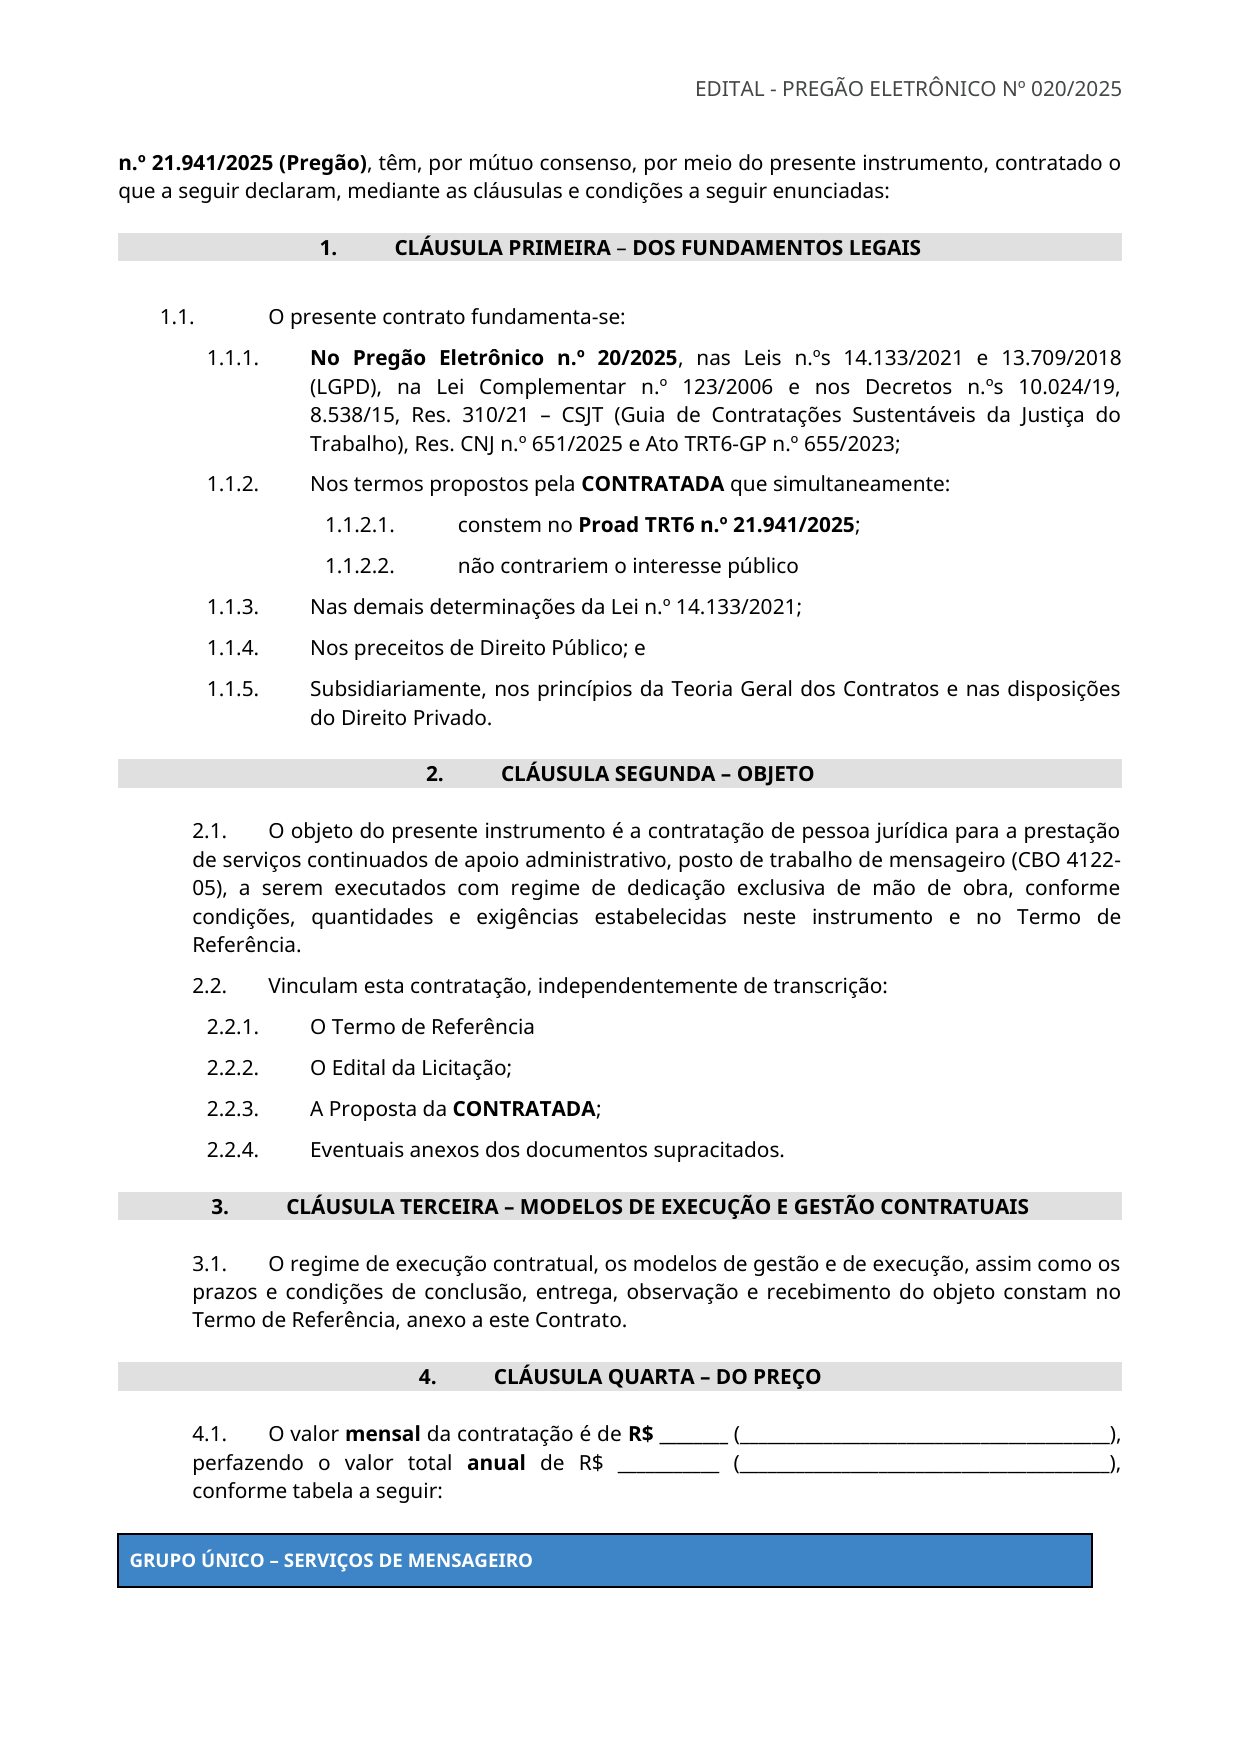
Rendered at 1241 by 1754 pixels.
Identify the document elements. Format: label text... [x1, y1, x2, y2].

list O Termo de Referência [207, 1012, 1122, 1041]
list CLÁUSULA QUARTA – DO PREÇO [118, 1362, 1122, 1391]
list Eventuais anexos dos documentos supracitados. [207, 1135, 1122, 1163]
list Subsidiariamente, nos princípios da Teoria Geral dos Contratos e nas disposições do Direito Privado. [207, 674, 1122, 731]
list A Proposta da CONTRATADA; [207, 1094, 1122, 1122]
list O Edital da Licitação; [207, 1053, 1122, 1081]
list CLÁUSULA TERCEIRA – MODELOS DE EXECUÇÃO E GESTÃO CONTRATUAIS [118, 1192, 1122, 1220]
list O objeto do presente instrumento é a contratação de pessoa jurídica para a prestação de serviços continuados de apoio administrativo, posto de trabalho de mensageiro (CBO 4122-05), a serem executados com regime de dedicação exclusiva de mão de obra, conforme condições, quantidades e exigências estabelecidas neste instrumento e no Termo de Referência. [192, 816, 1122, 959]
list não contrariem o interesse público [325, 551, 1122, 580]
list O valor mensal da contratação é de R$ ________ (________________________________________), perfazendo o valor total anual de R$ ___________ (________________________________________), conforme tabela a seguir: [192, 1419, 1122, 1504]
list No Pregão Eletrônico n.º 20/2025, nas Leis n.ºs 14.133/2021 e 13.709/2018 (LGPD), na Lei Complementar n.º 123/2006 e nos Decretos n.ºs 10.024/19, 8.538/15, Res. 310/21 – CSJT (Guia de Contratações Sustentáveis da Justiça do Trabalho), Res. CNJ n.º 651/2025 e Ato TRT6-GP n.º 655/2023; [207, 343, 1122, 457]
list Vinculam esta contratação, independentemente de transcrição: [192, 971, 1122, 999]
table_header GRUPO ÚNICO – SERVIÇOS DE MENSAGEIRO [119, 1535, 1091, 1586]
text n.º 21.941/2025 (Pregão), têm, por mútuo consenso, por meio do presente instrumento, contratado o que a seguir declaram, mediante as cláusulas e condições a seguir enunciadas: [118, 148, 1122, 204]
list CLÁUSULA PRIMEIRA – DOS FUNDAMENTOS LEGAIS [118, 233, 1122, 261]
list Nas demais determinações da Lei n.º 14.133/2021; [207, 592, 1122, 621]
list O presente contrato fundamenta-se: [159, 302, 1122, 331]
list constem no Proad TRT6 n.º 21.941/2025; [325, 511, 1122, 539]
list O regime de execução contratual, os modelos de gestão e de execução, assim como os prazos e condições de conclusão, entrega, observação e recebimento do objeto constam no Termo de Referência, anexo a este Contrato. [192, 1249, 1122, 1334]
list CLÁUSULA SEGUNDA – OBJETO [118, 759, 1122, 788]
list Nos preceitos de Direito Público; e [207, 633, 1122, 662]
list Nos termos propostos pela CONTRATADA que simultaneamente: [207, 469, 1122, 498]
